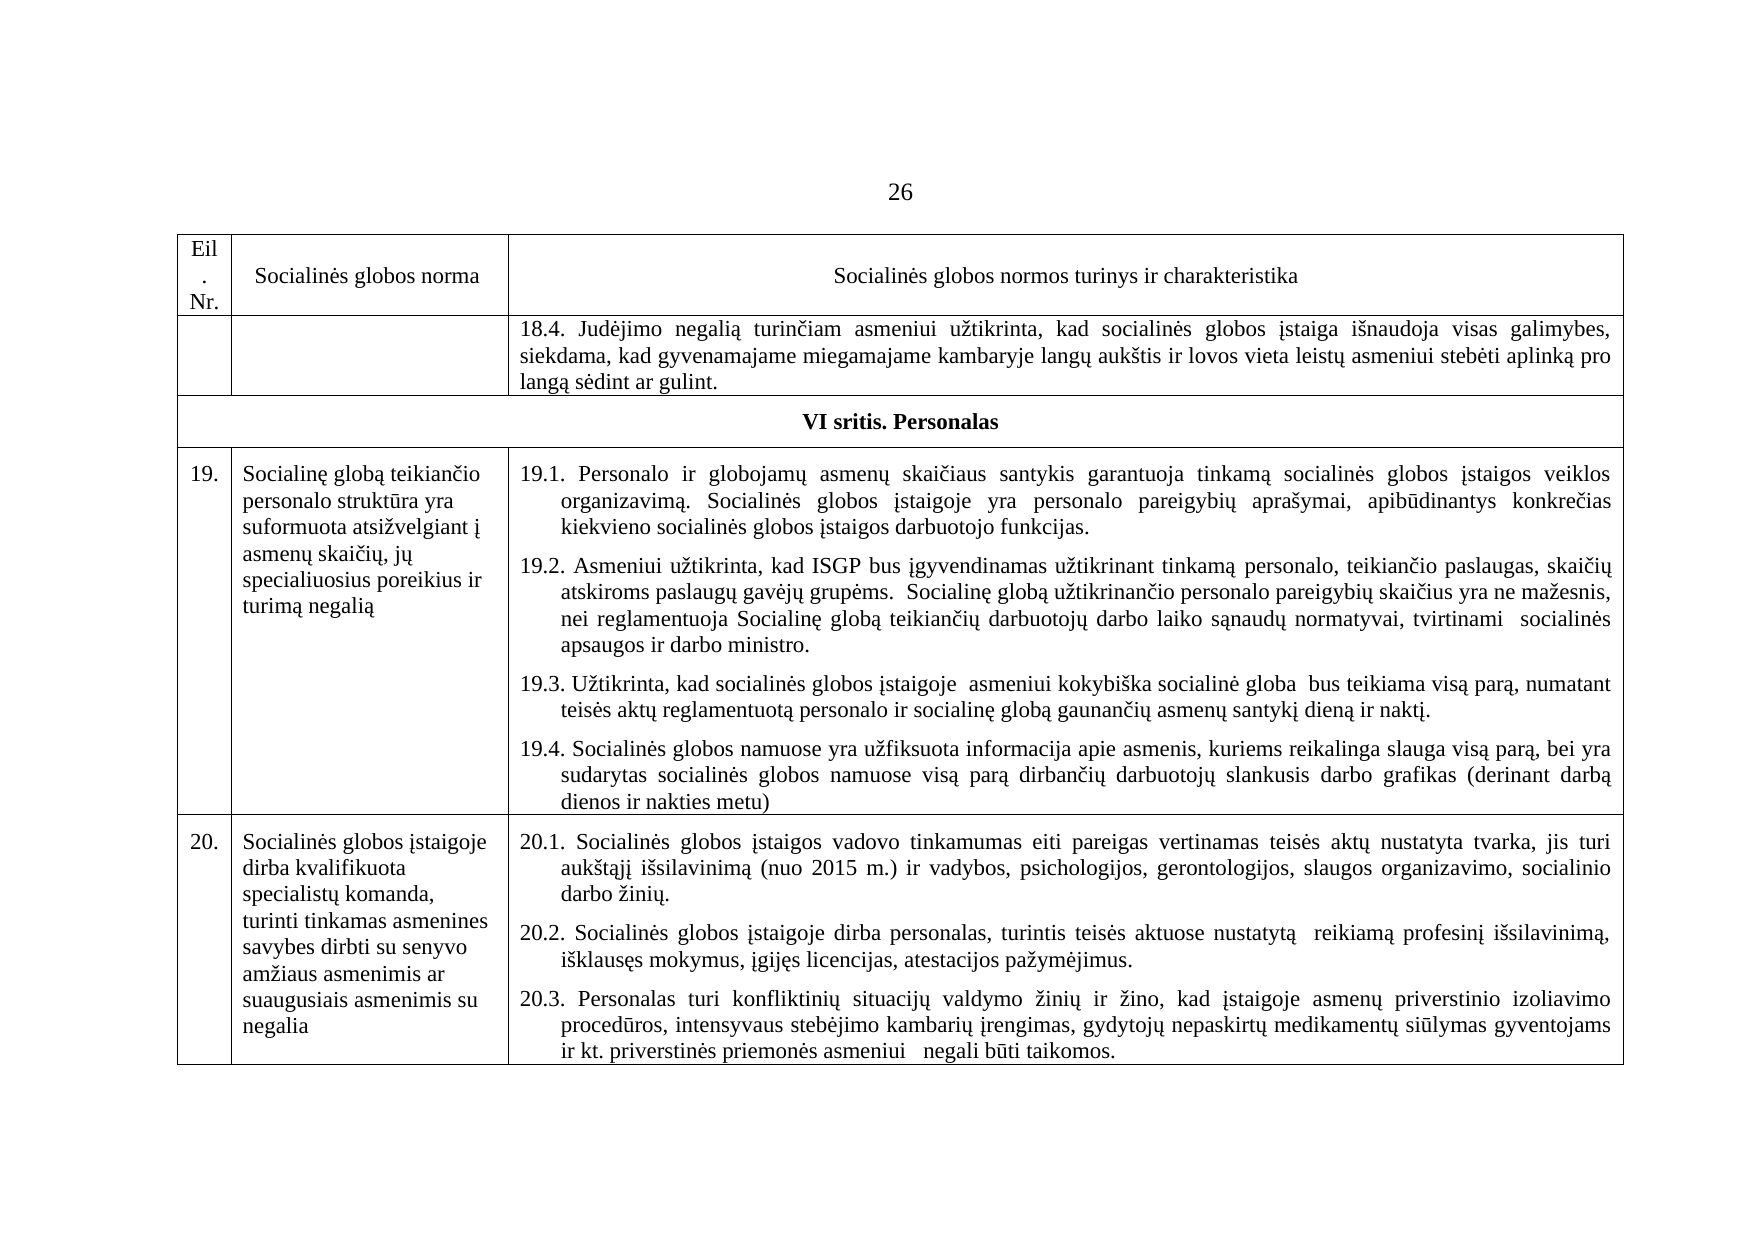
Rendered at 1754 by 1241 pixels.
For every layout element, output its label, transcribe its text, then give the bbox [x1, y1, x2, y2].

table_cell 20. [178, 815, 231, 1064]
table_header Socialinės globos normos turinys ir charakteristika [509, 235, 1623, 314]
table_cell VI sritis. Personalas [178, 396, 1623, 447]
table_cell 20.1. Socialinės globos įstaigos vadovo tinkamumas eiti pareigas vertinamas teisės aktų nustatyta tvarka, jis turi aukštąjį išsilavinimą (nuo 2015 m.) ir vadybos, psichologijos, gerontologijos, slaugos organizavimo, socialinio darbo žinių. 20.2. Socialinės globos įstaigoje dirba personalas, turintis teisės aktuose nustatytą reikiamą profesinį išsilavinimą, išklausęs mokymus, įgijęs licencijas, atestacijos pažymėjimus. 20.3. Personalas turi konfliktinių situacijų valdymo žinių ir žino, kad įstaigoje asmenų priverstinio izoliavimo procedūros, intensyvaus stebėjimo kambarių įrengimas, gydytojų nepaskirtų medikamentų siūlymas gyventojams ir kt. priverstinės priemonės asmeniui negali būti taikomos. [509, 815, 1623, 1064]
table_header Socialinės globos norma [232, 235, 508, 314]
table_cell [232, 316, 508, 394]
table_cell Socialinę globą teikiančio personalo struktūra yra suformuota atsižvelgiant į asmenų skaičių, jų specialiuosius poreikius ir turimą negalią [232, 448, 508, 814]
table_cell 19. [178, 448, 231, 814]
table_cell [178, 316, 231, 394]
table_cell 18.4. Judėjimo negalią turinčiam asmeniui užtikrinta, kad socialinės globos įstaiga išnaudoja visas galimybes, siekdama, kad gyvenamajame miegamajame kambaryje langų aukštis ir lovos vieta leistų asmeniui stebėti aplinką pro langą sėdint ar gulint. [509, 316, 1623, 394]
table_header Eil. Nr. [178, 235, 231, 314]
table_cell Socialinės globos įstaigoje dirba kvalifikuota specialistų komanda, turinti tinkamas asmenines savybes dirbti su senyvo amžiaus asmenimis ar suaugusiais asmenimis su negalia [232, 815, 508, 1064]
table_cell 19.1. Personalo ir globojamų asmenų skaičiaus santykis garantuoja tinkamą socialinės globos įstaigos veiklos organizavimą. Socialinės globos įstaigoje yra personalo pareigybių aprašymai, apibūdinantys konkrečias kiekvieno socialinės globos įstaigos darbuotojo funkcijas. 19.2. Asmeniui užtikrinta, kad ISGP bus įgyvendinamas užtikrinant tinkamą personalo, teikiančio paslaugas, skaičių atskiroms paslaugų gavėjų grupėms. Socialinę globą užtikrinančio personalo pareigybių skaičius yra ne mažesnis, nei reglamentuoja Socialinę globą teikiančių darbuotojų darbo laiko sąnaudų normatyvai, tvirtinami socialinės apsaugos ir darbo ministro. 19.3. Užtikrinta, kad socialinės globos įstaigoje asmeniui kokybiška socialinė globa bus teikiama visą parą, numatant teisės aktų reglamentuotą personalo ir socialinę globą gaunančių asmenų santykį dieną ir naktį. 19.4. Socialinės globos namuose yra užfiksuota informacija apie asmenis, kuriems reikalinga slauga visą parą, bei yra sudarytas socialinės globos namuose visą parą dirbančių darbuotojų slankusis darbo grafikas (derinant darbą dienos ir nakties metu) [509, 448, 1623, 814]
